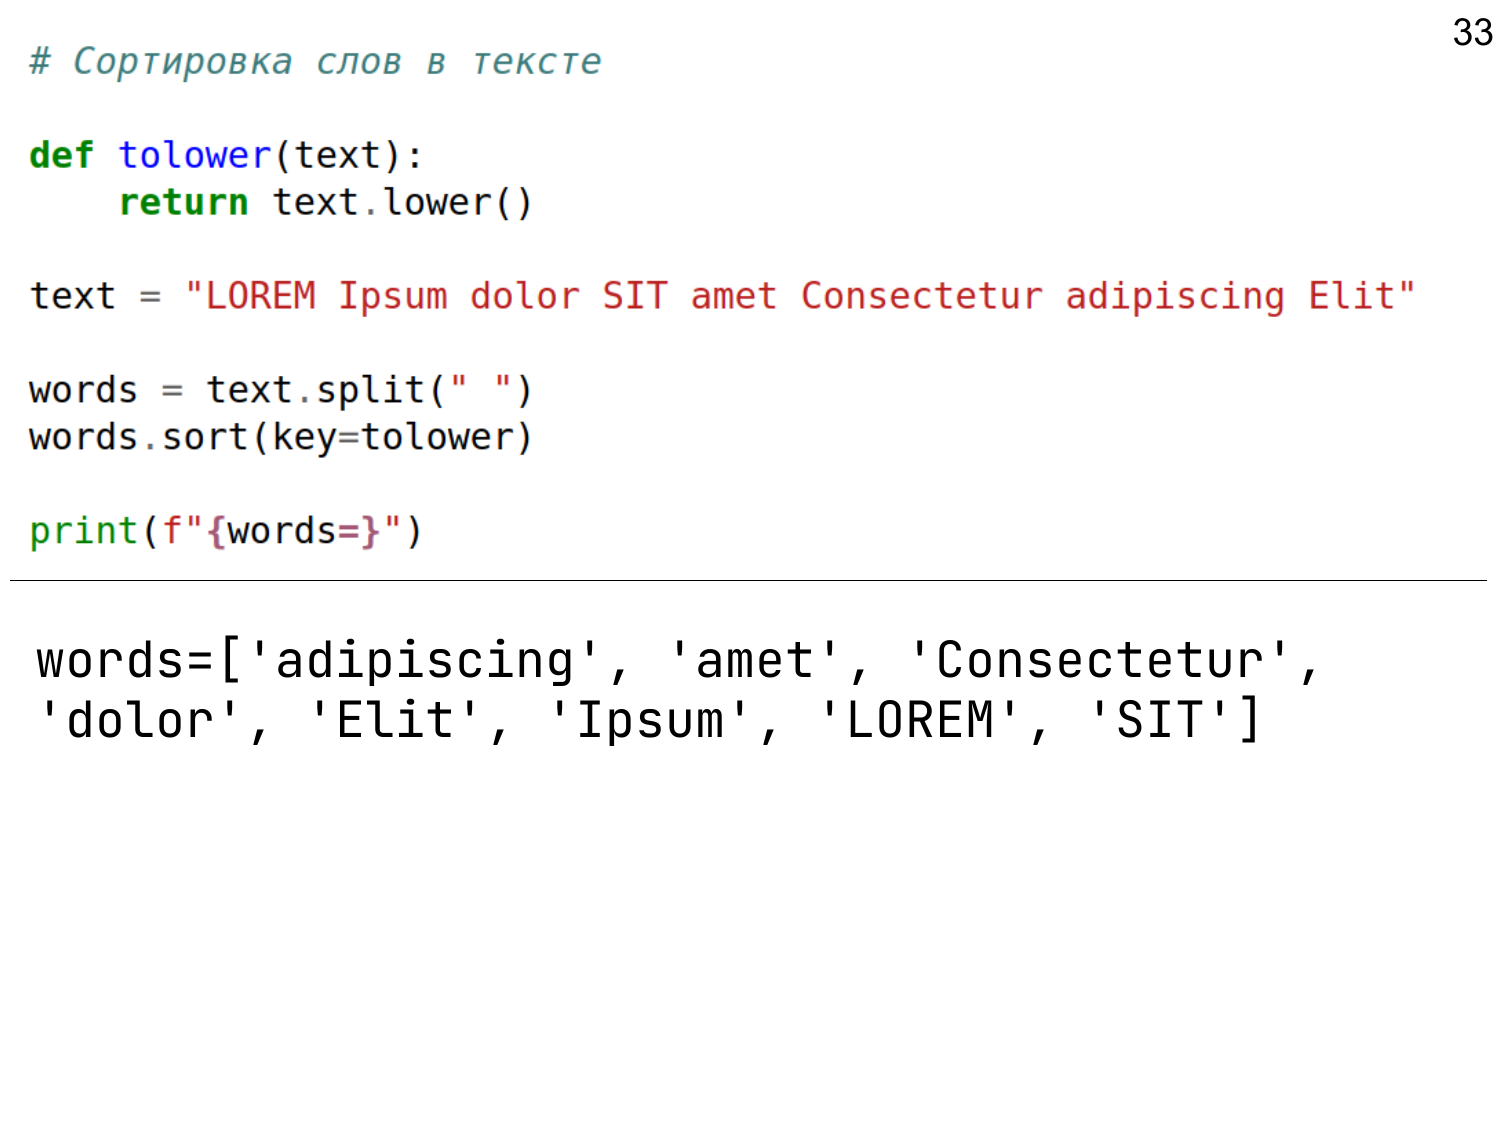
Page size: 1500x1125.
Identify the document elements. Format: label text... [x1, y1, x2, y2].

text_box words=['adipiscing', 'amet', 'Consectetur', 'dolor', 'Elit', 'Ipsum', 'LOREM', 'SIT'] [35, 620, 1458, 1088]
picture [17, 34, 1427, 571]
